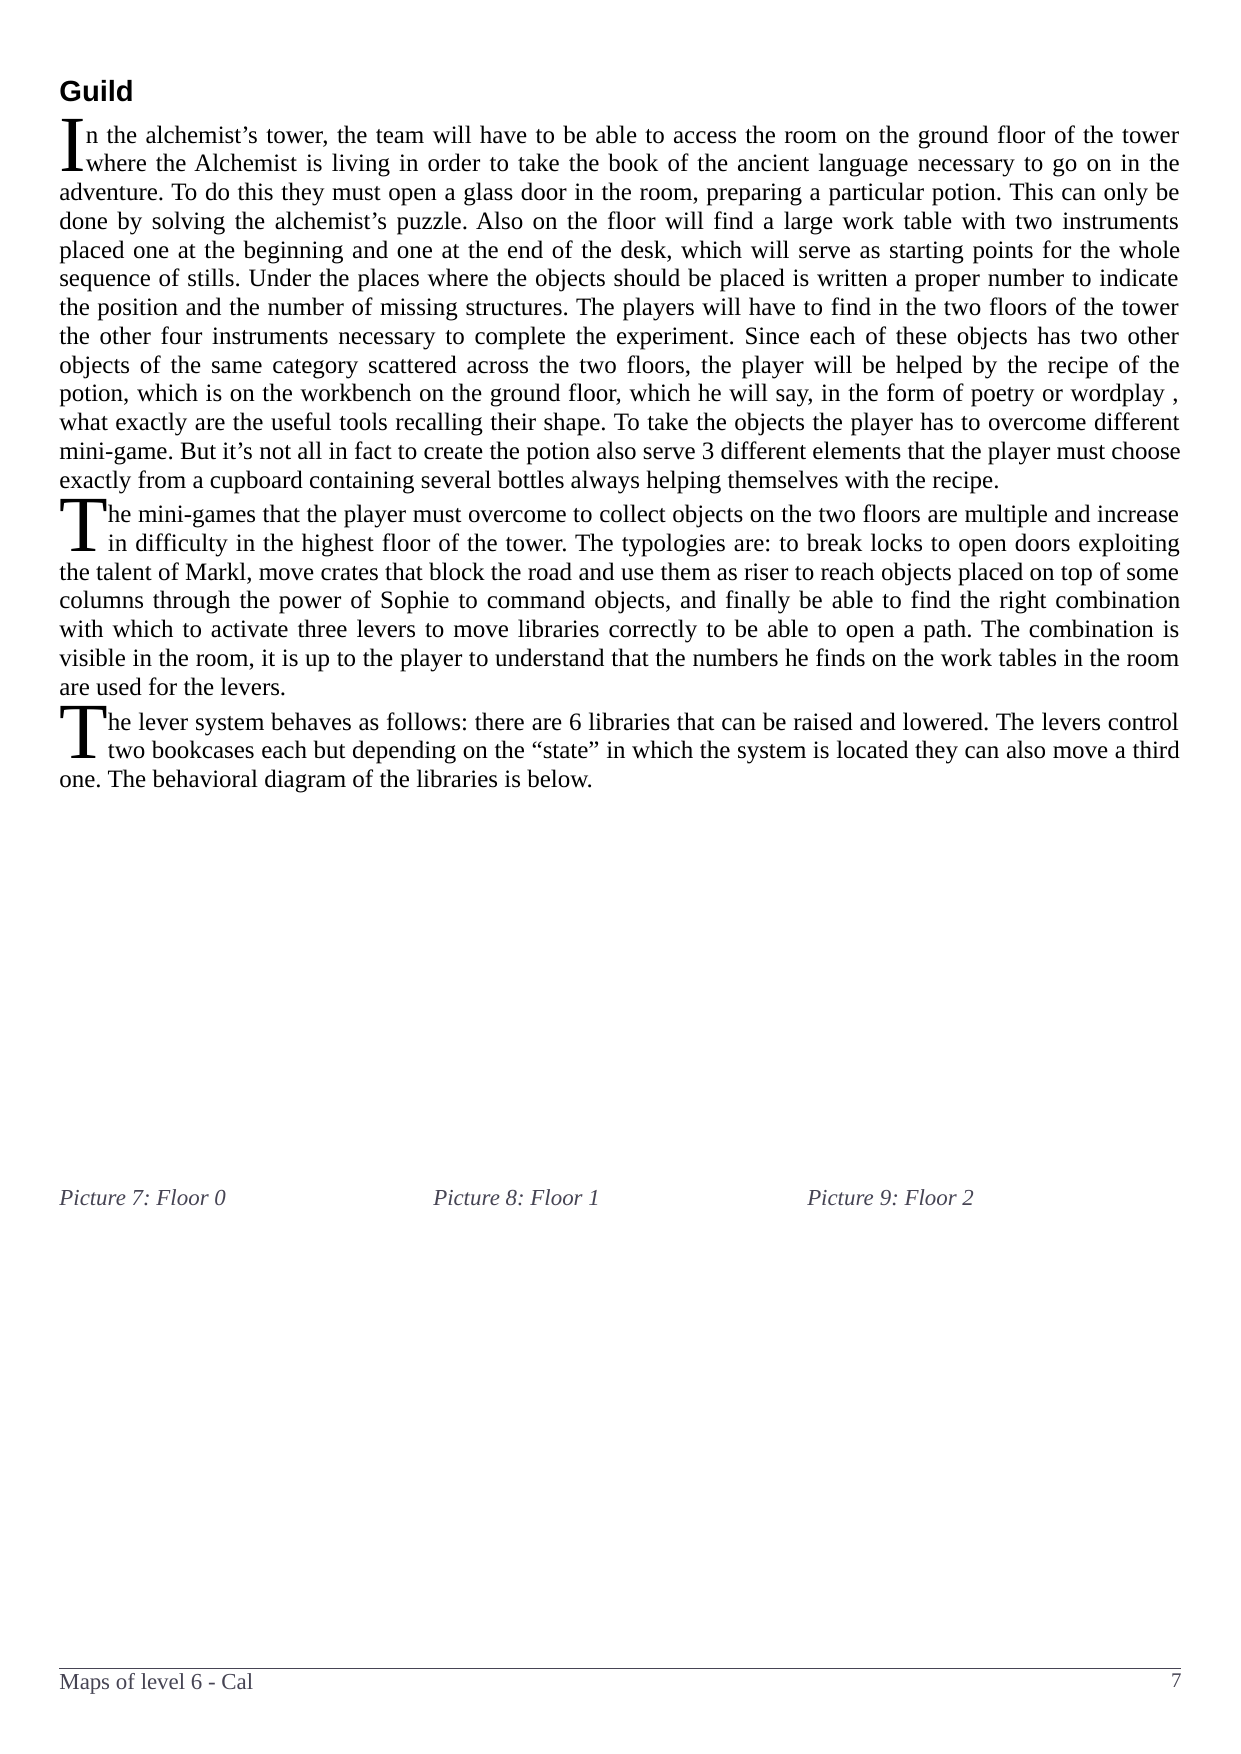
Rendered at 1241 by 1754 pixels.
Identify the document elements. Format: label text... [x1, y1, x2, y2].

table_header [438, 1191, 444, 1198]
table_header [64, 1191, 70, 1198]
table_header [433, 799, 807, 1245]
text The lever system behaves as follows: there are 6 libraries that can be raised and lowered. The levers control two bookcases each but depending on the “state” in which the system is located they can also move a third one. The behavioral diagram of the libraries is below. [59, 707, 1181, 793]
text In the alchemist’s tower, the team will have to be able to access the room on the ground floor of the tower where the Alchemist is living in order to take the book of the ancient language necessary to go on in the adventure. To do this they must open a glass door in the room, preparing a particular potion. This can only be done by solving the alchemist’s puzzle. Also on the floor will find a large work table with two instruments placed one at the beginning and one at the end of the desk, which will serve as starting points for the whole sequence of stills. Under the places where the objects should be placed is written a proper number to indicate the position and the number of missing structures. The players will have to find in the two floors of the tower the other four instruments necessary to complete the experiment. Since each of these objects has two other objects of the same category scattered across the two floors, the player will be helped by the recipe of the potion, which is on the workbench on the ground floor, which he will say, in the form of poetry or wordplay , what exactly are the useful tools recalling their shape. To take the objects the player has to overcome different mini-game. But it’s not all in fact to create the potion also serve 3 different elements that the player must choose exactly from a cupboard containing several bottles always helping themselves with the recipe. [59, 120, 1181, 493]
table_header [59, 799, 433, 1245]
text The mini-games that the player must overcome to collect objects on the two floors are multiple and increase in difficulty in the highest floor of the tower. The typologies are: to break locks to open doors exploiting the talent of Markl, move crates that block the road and use them as riser to reach objects placed on top of some columns through the power of Sophie to command objects, and finally be able to find the right combination with which to activate three levers to move libraries correctly to be able to open a path. The combination is visible in the room, it is up to the player to understand that the numbers he finds on the work tables in the room are used for the levers. [59, 499, 1181, 701]
subtitle Guild [59, 74, 1181, 107]
table_header [807, 799, 1181, 1245]
table_header [812, 1191, 818, 1198]
